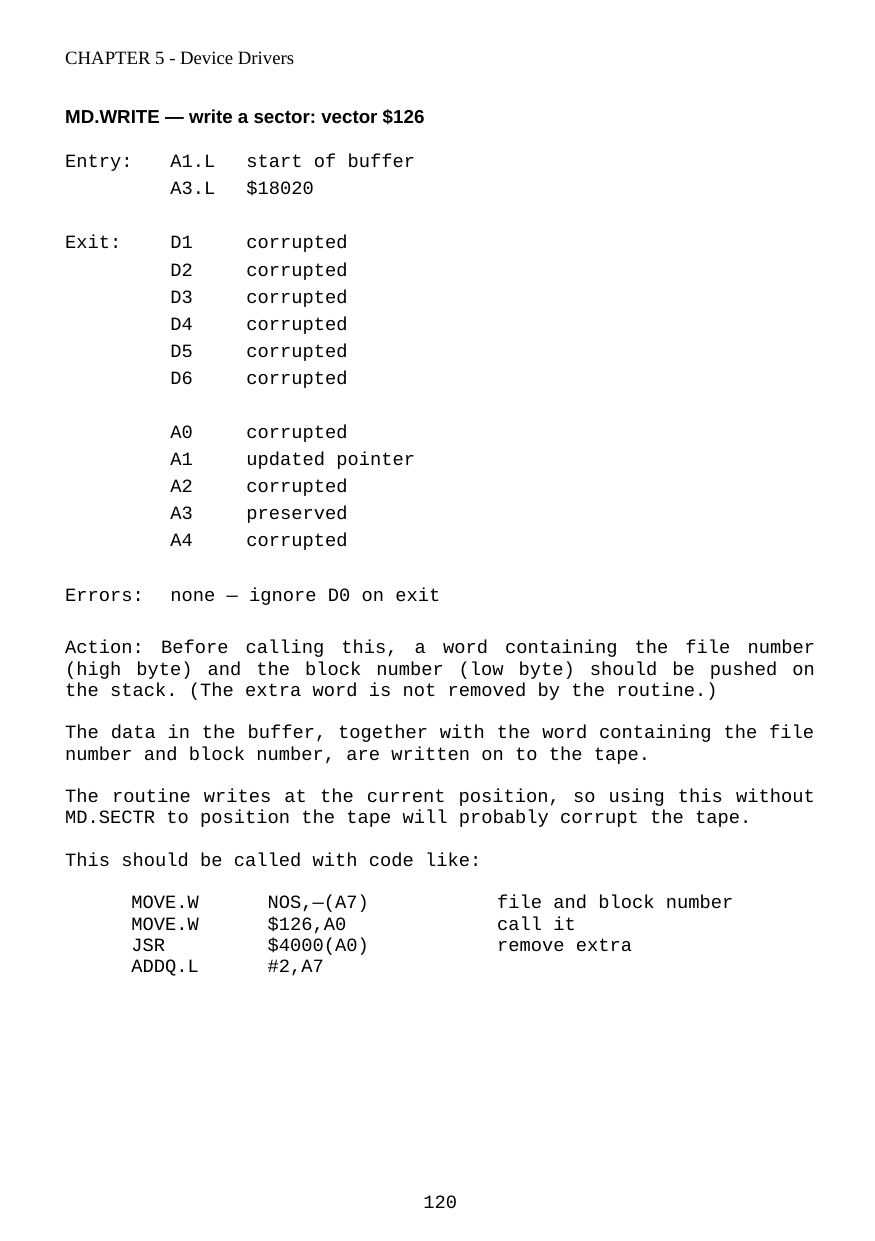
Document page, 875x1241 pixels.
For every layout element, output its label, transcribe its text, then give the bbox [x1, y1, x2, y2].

table_cell [62, 393, 167, 420]
table_cell [62, 555, 167, 582]
table_cell D6 [167, 366, 243, 393]
table_cell A4 [167, 528, 243, 555]
table_cell [62, 285, 167, 312]
table_cell [243, 203, 818, 230]
table_cell Exit: [62, 230, 167, 257]
table_cell $126,A0 [267, 915, 497, 936]
table_cell D4 [167, 312, 243, 339]
table_cell A1 [167, 447, 243, 474]
table_cell [62, 176, 167, 203]
text The data in the buffer, together with the word containing the file number and block number, are written on to the tape. [65, 723, 815, 766]
table_header start of buffer [243, 149, 818, 176]
table_cell corrupted [243, 474, 818, 501]
table_cell A3.L [167, 176, 243, 203]
table_cell corrupted [243, 285, 818, 312]
table_cell corrupted [243, 312, 818, 339]
table_cell corrupted [243, 366, 818, 393]
table_cell [167, 555, 243, 582]
table_cell remove extra [497, 936, 816, 957]
table_cell ADDQ.L [131, 957, 267, 986]
table_cell [243, 393, 818, 420]
table_cell [62, 447, 167, 474]
table_cell #2,A7 [267, 957, 497, 986]
table_cell [62, 312, 167, 339]
table_header MOVE.W [131, 893, 267, 914]
table_header NOS,—(A7) [267, 893, 497, 914]
table_cell [62, 501, 167, 528]
table_cell [62, 258, 167, 284]
table_cell A3 [167, 501, 243, 528]
table_cell [167, 203, 243, 230]
table_cell corrupted [243, 230, 818, 257]
table_cell corrupted [243, 258, 818, 284]
table_cell A2 [167, 474, 243, 501]
table_cell call it [497, 915, 816, 936]
text Action: Before calling this, a word containing the file number (high byte) and the block number (low byte) should be pushed on the stack. (The extra word is not removed by the routine.) [65, 638, 815, 702]
table_cell [497, 957, 816, 986]
table_cell [243, 555, 818, 582]
table_cell corrupted [243, 339, 818, 366]
table_cell [62, 339, 167, 366]
table_cell D2 [167, 258, 243, 284]
subtitle MD.WRITE — write a sector: vector $126 [65, 106, 815, 128]
table_cell D1 [167, 230, 243, 257]
table_header file and block number [497, 893, 816, 914]
table_cell MOVE.W [131, 915, 267, 936]
table_cell D3 [167, 285, 243, 312]
table_header A1.L [167, 149, 243, 176]
table_cell corrupted [243, 420, 818, 447]
table_cell Errors: [62, 583, 167, 609]
table_cell [62, 474, 167, 501]
table_cell $18020 [243, 176, 818, 203]
text The routine writes at the current position, so using this without MD.SECTR to position the tape will probably corrupt the tape. [65, 787, 815, 829]
table_cell D5 [167, 339, 243, 366]
table_cell preserved [243, 501, 818, 528]
table_cell A0 [167, 420, 243, 447]
table_header Entry: [62, 149, 167, 176]
table_cell [62, 420, 167, 447]
table_cell [167, 393, 243, 420]
table_cell [62, 366, 167, 393]
table_cell $4000(A0) [267, 936, 497, 957]
table_cell [62, 528, 167, 555]
table_cell [62, 203, 167, 230]
table_cell corrupted [243, 528, 818, 555]
table_cell none — ignore D0 on exit [167, 583, 818, 609]
table_cell updated pointer [243, 447, 818, 474]
table_cell JSR [131, 936, 267, 957]
text This should be called with code like: [65, 851, 815, 872]
